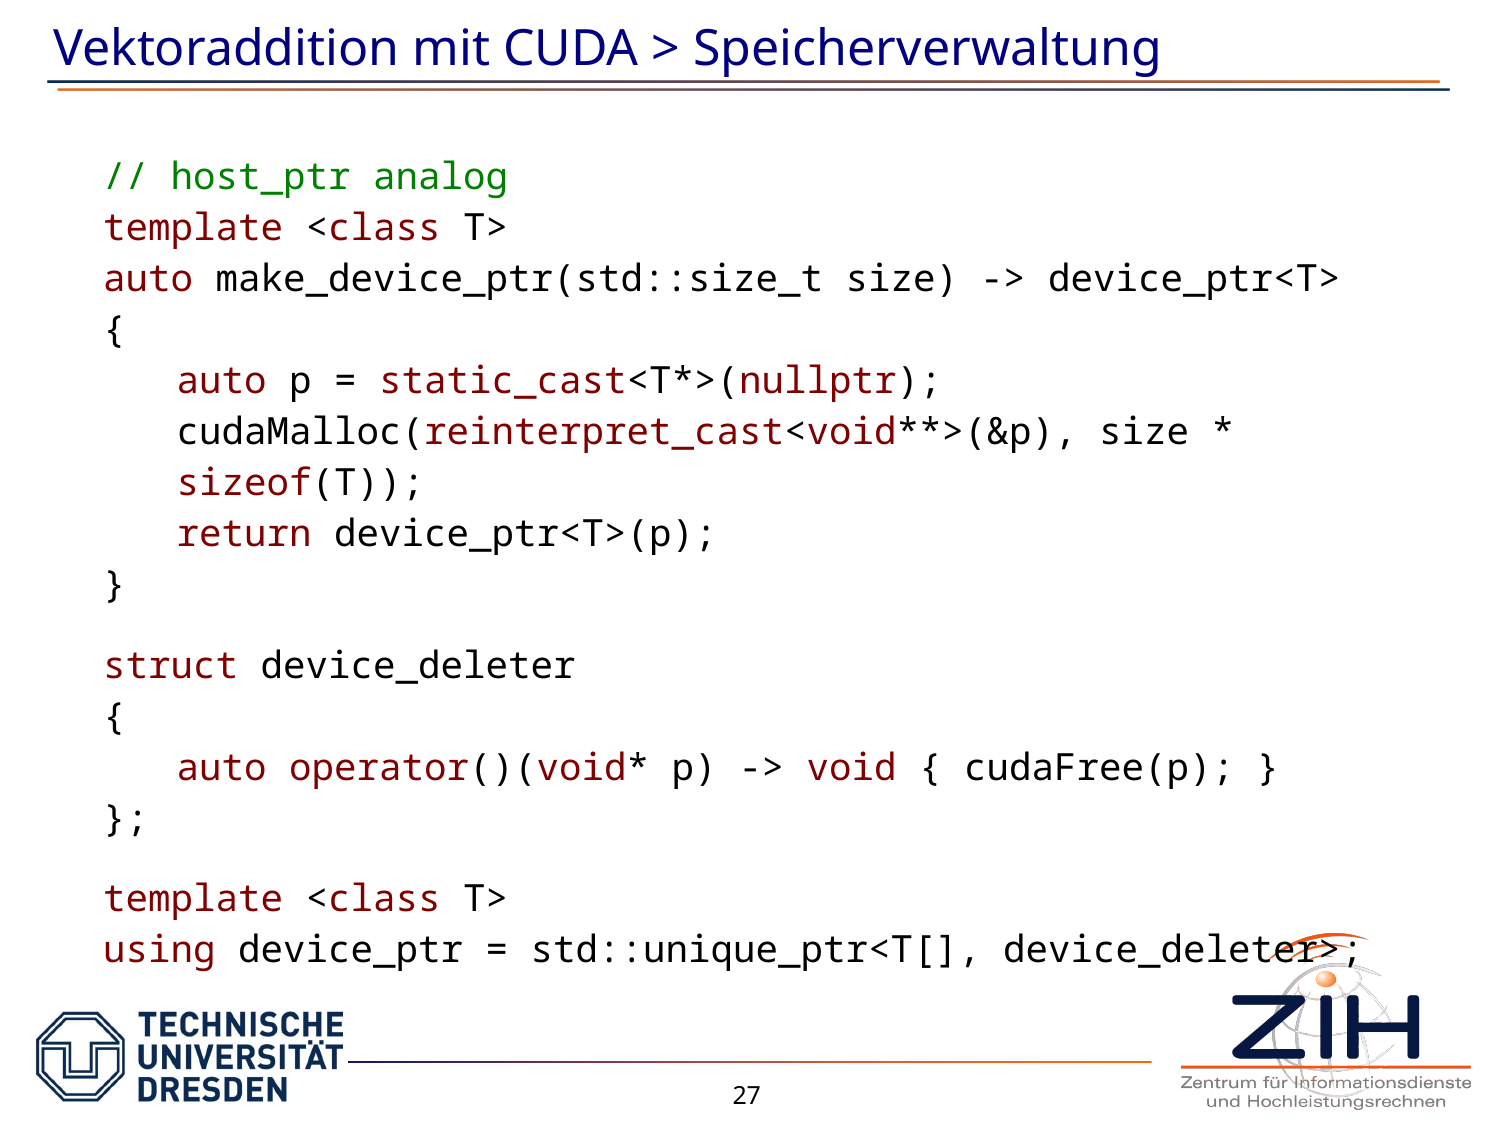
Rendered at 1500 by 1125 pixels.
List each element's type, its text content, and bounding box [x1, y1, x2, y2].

title Vektoraddition mit CUDA > Speicherverwaltung [53, 12, 1453, 81]
picture [1181, 933, 1471, 1110]
list // host_ptr analog template <class T> auto make_device_ptr(std::size_t size) -> device_ptr<T> { auto p = static_cast<T*>(nullptr); cudaMalloc(reinterpret_cast<void**>(&p), size * sizeof(T)); return device_ptr<T>(p); } struct device_deleter { auto operator()(void* p) -> void { cudaFree(p); } }; template <class T> using device_ptr = std::unique_ptr<T[], device_deleter>; [29, 73, 1418, 1051]
picture [1418, 81, 1450, 91]
picture [35, 1051, 343, 1102]
